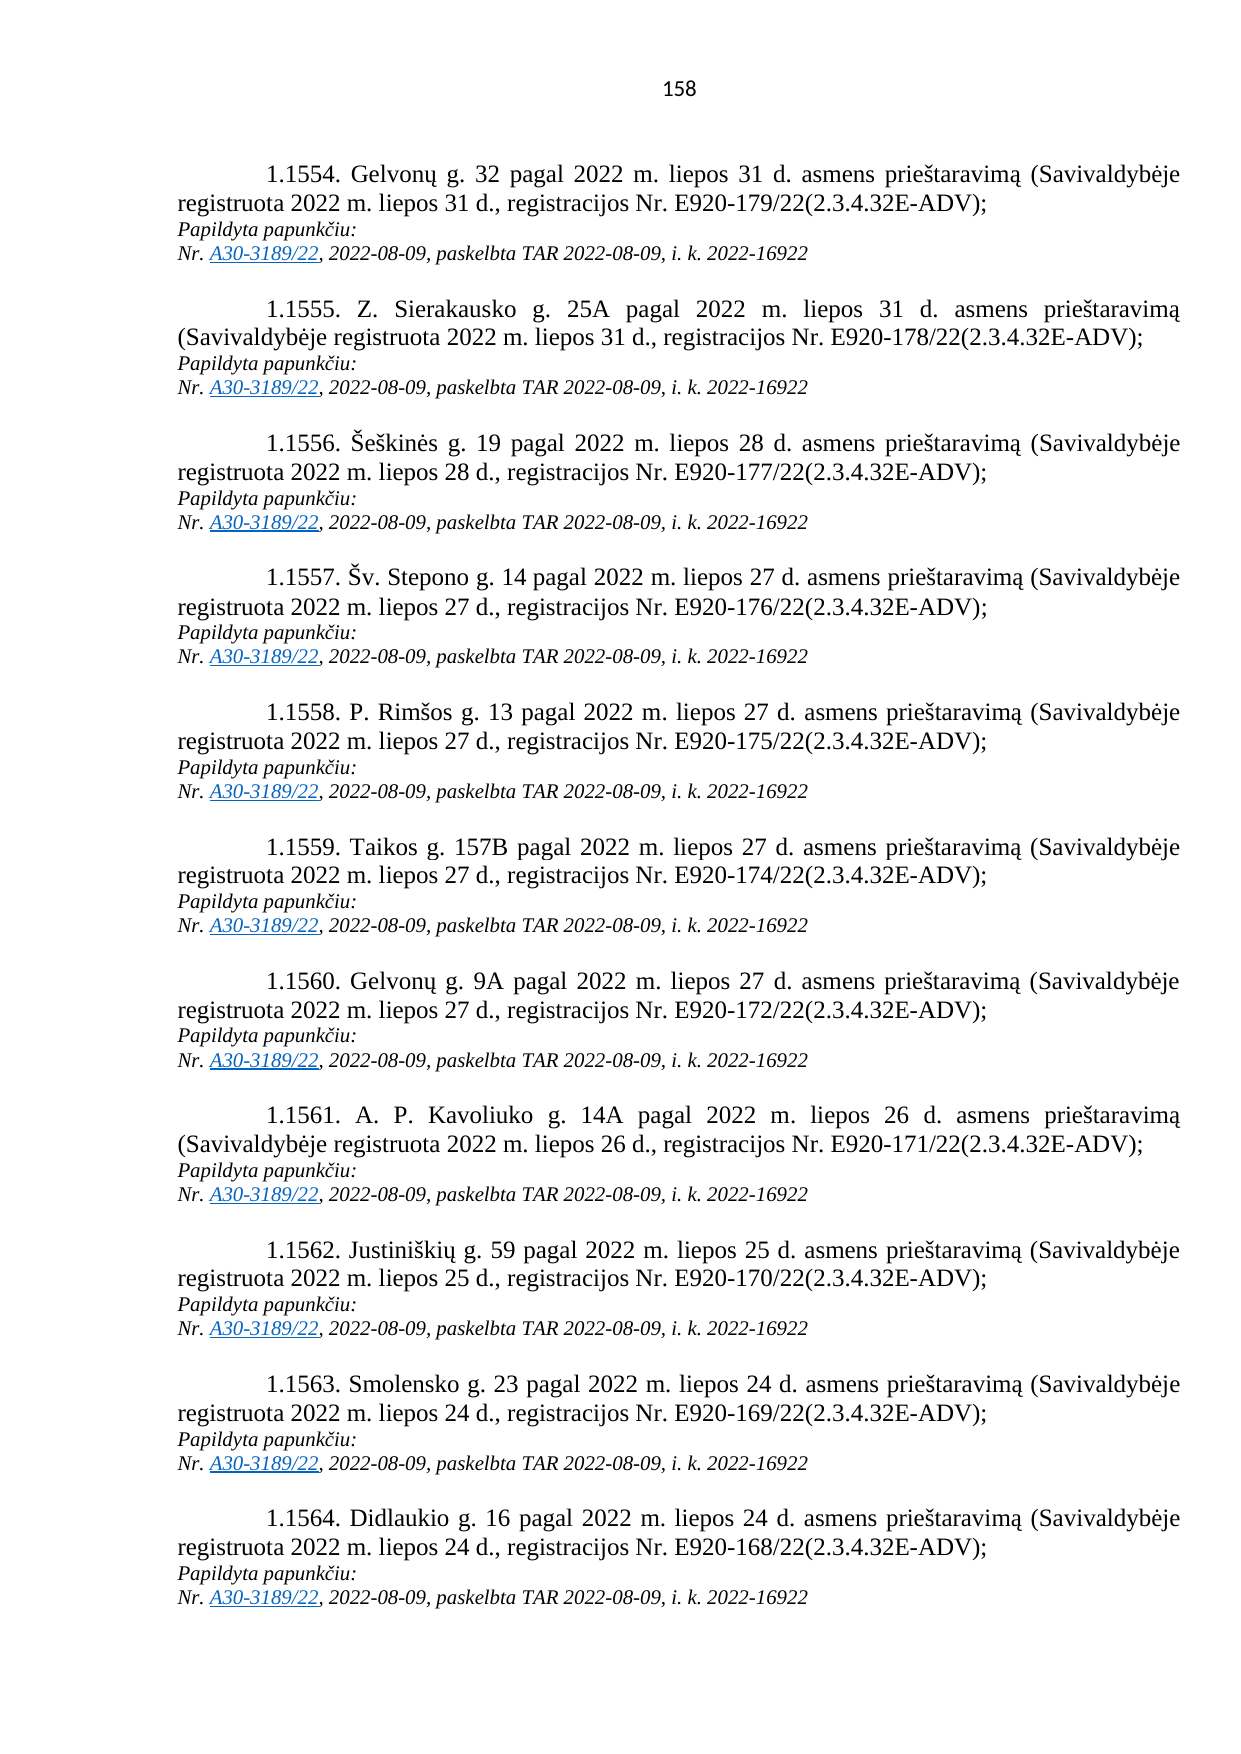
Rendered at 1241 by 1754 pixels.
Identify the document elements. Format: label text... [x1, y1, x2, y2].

text Nr. A30-3189/22, 2022-08-09, paskelbta TAR 2022-08-09, i. k. 2022-16922 [177, 913, 1181, 937]
text 1.1558. P. Rimšos g. 13 pagal 2022 m. liepos 27 d. asmens prieštaravimą (Savivaldybėje registruota 2022 m. liepos 27 d., registracijos Nr. E920-175/22(2.3.4.32E-ADV); [177, 697, 1181, 755]
text Papildyta papunkčiu: [177, 351, 1181, 375]
text 1.1562. Justiniškių g. 59 pagal 2022 m. liepos 25 d. asmens prieštaravimą (Savivaldybėje registruota 2022 m. liepos 25 d., registracijos Nr. E920-170/22(2.3.4.32E-ADV); [177, 1235, 1181, 1292]
text 1.1557. Šv. Stepono g. 14 pagal 2022 m. liepos 27 d. asmens prieštaravimą (Savivaldybėje registruota 2022 m. liepos 27 d., registracijos Nr. E920-176/22(2.3.4.32E-ADV); [177, 562, 1181, 620]
text Papildyta papunkčiu: [177, 889, 1181, 913]
text 1.1559. Taikos g. 157B pagal 2022 m. liepos 27 d. asmens prieštaravimą (Savivaldybėje registruota 2022 m. liepos 27 d., registracijos Nr. E920-174/22(2.3.4.32E-ADV); [177, 832, 1181, 889]
text 1.1563. Smolensko g. 23 pagal 2022 m. liepos 24 d. asmens prieštaravimą (Savivaldybėje registruota 2022 m. liepos 24 d., registracijos Nr. E920-169/22(2.3.4.32E-ADV); [177, 1369, 1181, 1427]
text Papildyta papunkčiu: [177, 1023, 1181, 1047]
text 1.1556. Šeškinės g. 19 pagal 2022 m. liepos 28 d. asmens prieštaravimą (Savivaldybėje registruota 2022 m. liepos 28 d., registracijos Nr. E920-177/22(2.3.4.32E-ADV); [177, 428, 1181, 486]
text Nr. A30-3189/22, 2022-08-09, paskelbta TAR 2022-08-09, i. k. 2022-16922 [177, 779, 1181, 803]
text Papildyta papunkčiu: [177, 217, 1181, 241]
text Nr. A30-3189/22, 2022-08-09, paskelbta TAR 2022-08-09, i. k. 2022-16922 [177, 644, 1181, 668]
text Nr. A30-3189/22, 2022-08-09, paskelbta TAR 2022-08-09, i. k. 2022-16922 [177, 1047, 1181, 1072]
text Papildyta papunkčiu: [177, 1292, 1181, 1316]
text Nr. A30-3189/22, 2022-08-09, paskelbta TAR 2022-08-09, i. k. 2022-16922 [177, 1451, 1181, 1475]
text Nr. A30-3189/22, 2022-08-09, paskelbta TAR 2022-08-09, i. k. 2022-16922 [177, 1316, 1181, 1340]
text Nr. A30-3189/22, 2022-08-09, paskelbta TAR 2022-08-09, i. k. 2022-16922 [177, 1182, 1181, 1206]
text 1.1561. A. P. Kavoliuko g. 14A pagal 2022 m. liepos 26 d. asmens prieštaravimą (Savivaldybėje registruota 2022 m. liepos 26 d., registracijos Nr. E920-171/22(2.3.4.32E-ADV); [177, 1100, 1181, 1158]
text Papildyta papunkčiu: [177, 755, 1181, 779]
text 1.1560. Gelvonų g. 9A pagal 2022 m. liepos 27 d. asmens prieštaravimą (Savivaldybėje registruota 2022 m. liepos 27 d., registracijos Nr. E920-172/22(2.3.4.32E-ADV); [177, 966, 1181, 1023]
text Nr. A30-3189/22, 2022-08-09, paskelbta TAR 2022-08-09, i. k. 2022-16922 [177, 510, 1181, 534]
text Papildyta papunkčiu: [177, 620, 1181, 644]
text Papildyta papunkčiu: [177, 486, 1181, 510]
text Papildyta papunkčiu: [177, 1427, 1181, 1451]
text Nr. A30-3189/22, 2022-08-09, paskelbta TAR 2022-08-09, i. k. 2022-16922 [177, 241, 1181, 265]
text 1.1564. Didlaukio g. 16 pagal 2022 m. liepos 24 d. asmens prieštaravimą (Savivaldybėje registruota 2022 m. liepos 24 d., registracijos Nr. E920-168/22(2.3.4.32E-ADV); [177, 1503, 1181, 1561]
text Papildyta papunkčiu: [177, 1561, 1181, 1585]
text Papildyta papunkčiu: [177, 1158, 1181, 1182]
text 1.1555. Z. Sierakausko g. 25A pagal 2022 m. liepos 31 d. asmens prieštaravimą (Savivaldybėje registruota 2022 m. liepos 31 d., registracijos Nr. E920-178/22(2.3.4.32E-ADV); [177, 294, 1181, 351]
text 1.1554. Gelvonų g. 32 pagal 2022 m. liepos 31 d. asmens prieštaravimą (Savivaldybėje registruota 2022 m. liepos 31 d., registracijos Nr. E920-179/22(2.3.4.32E-ADV); [177, 159, 1181, 217]
text Nr. A30-3189/22, 2022-08-09, paskelbta TAR 2022-08-09, i. k. 2022-16922 [177, 1585, 1181, 1609]
text Nr. A30-3189/22, 2022-08-09, paskelbta TAR 2022-08-09, i. k. 2022-16922 [177, 375, 1181, 399]
